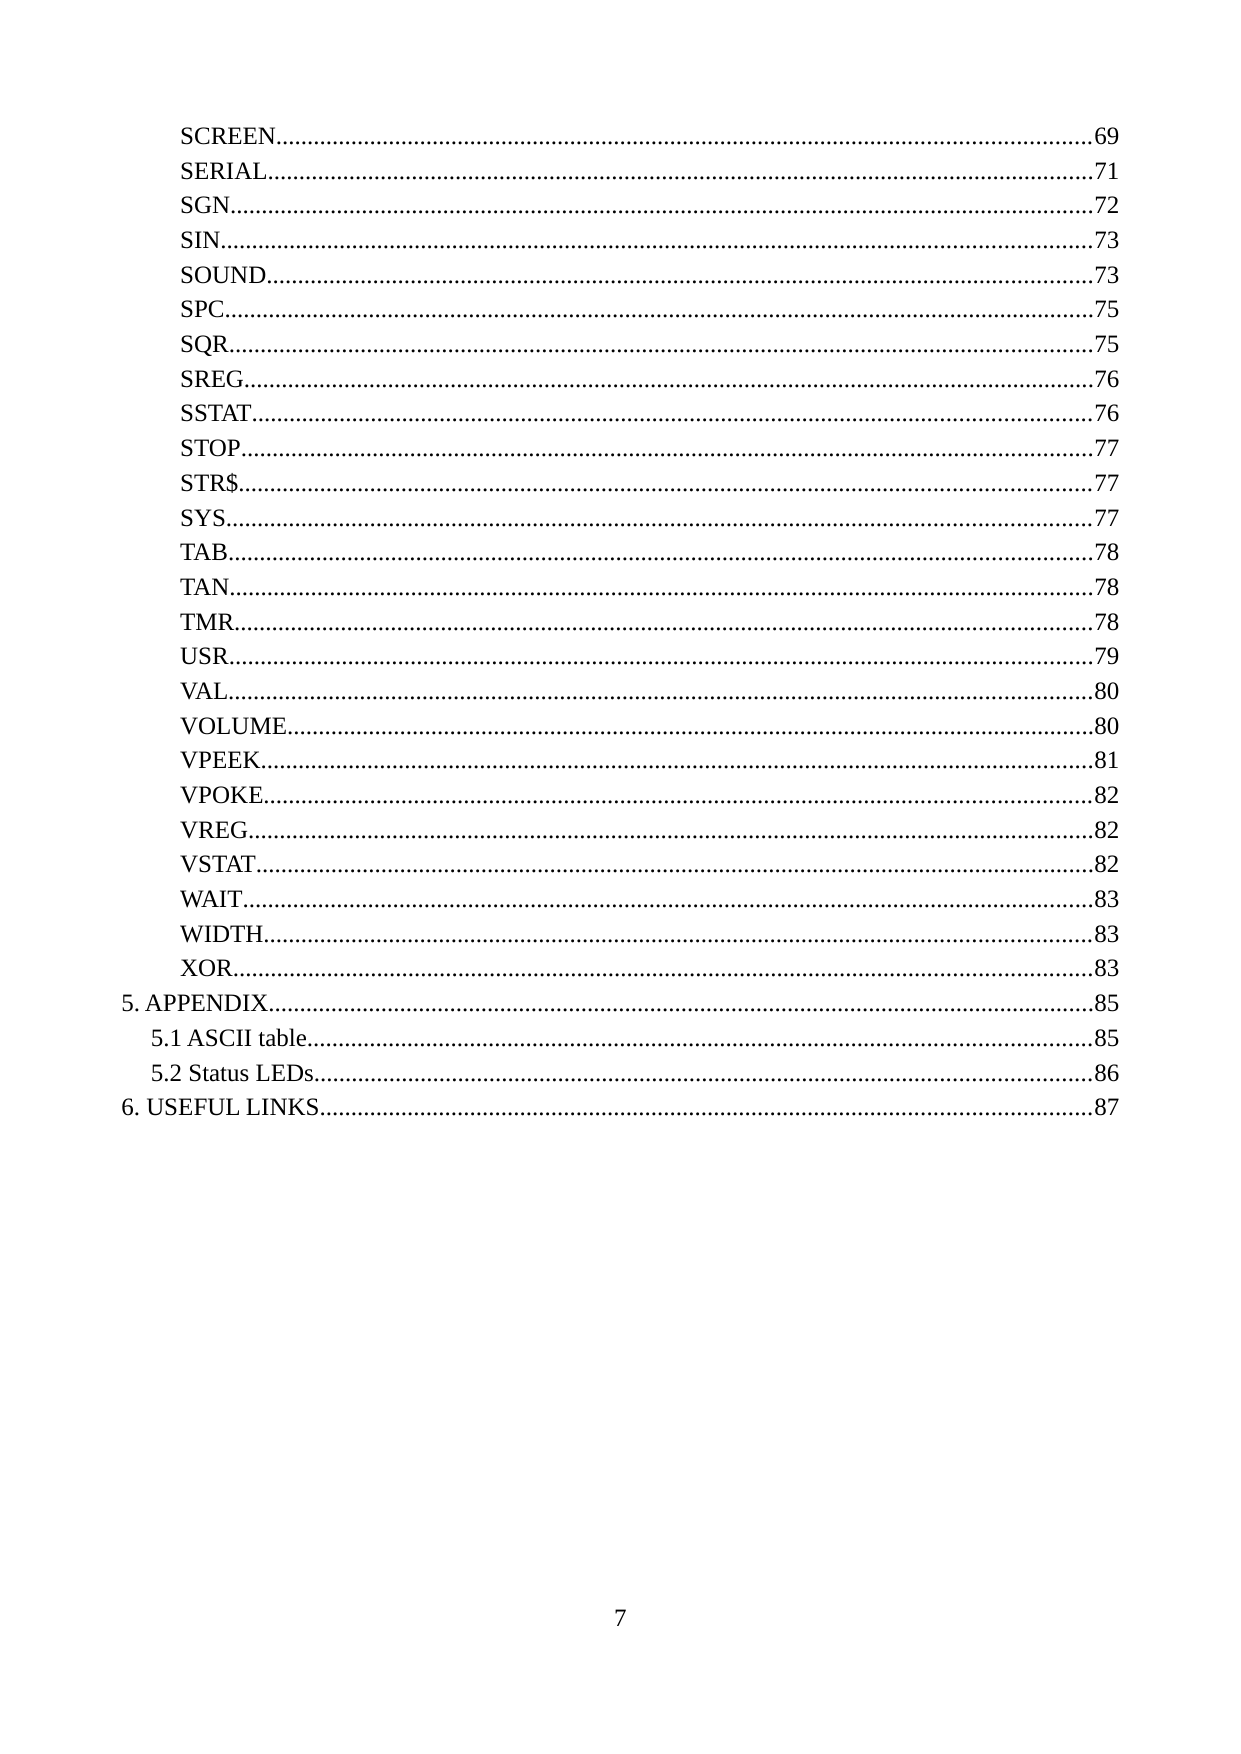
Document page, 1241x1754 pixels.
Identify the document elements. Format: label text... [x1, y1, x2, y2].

text 5. APPENDIX 85 [121, 988, 1119, 1017]
text VAL 80 [180, 676, 1119, 705]
text WAIT 83 [180, 884, 1119, 913]
text VOLUME 80 [180, 711, 1119, 739]
text VPOKE 82 [180, 780, 1119, 809]
text STR$ 77 [180, 468, 1119, 497]
text SGN 72 [180, 190, 1119, 219]
text SPC 75 [180, 294, 1119, 323]
text VSTAT 82 [180, 849, 1119, 878]
text VREG 82 [180, 815, 1119, 843]
text SYS 77 [180, 503, 1119, 531]
text SSTAT 76 [180, 398, 1119, 427]
text WIDTH 83 [180, 919, 1119, 948]
text SQR 75 [180, 329, 1119, 358]
text SCREEN 69 [180, 121, 1119, 150]
text SERIAL 71 [180, 156, 1119, 184]
text STOP 77 [180, 433, 1119, 462]
text SREG 76 [180, 364, 1119, 393]
text SOUND 73 [180, 260, 1119, 288]
text XOR 83 [180, 953, 1119, 982]
text TMR 78 [180, 607, 1119, 635]
text USR 79 [180, 641, 1119, 670]
text TAB 78 [180, 537, 1119, 566]
text VPEEK 81 [180, 745, 1119, 774]
text SIN 73 [180, 225, 1119, 254]
text 5.1 ASCII table 85 [151, 1023, 1119, 1052]
text 5.2 Status LEDs 86 [151, 1058, 1119, 1086]
text 6. USEFUL LINKS 87 [121, 1092, 1119, 1121]
text TAN 78 [180, 572, 1119, 601]
